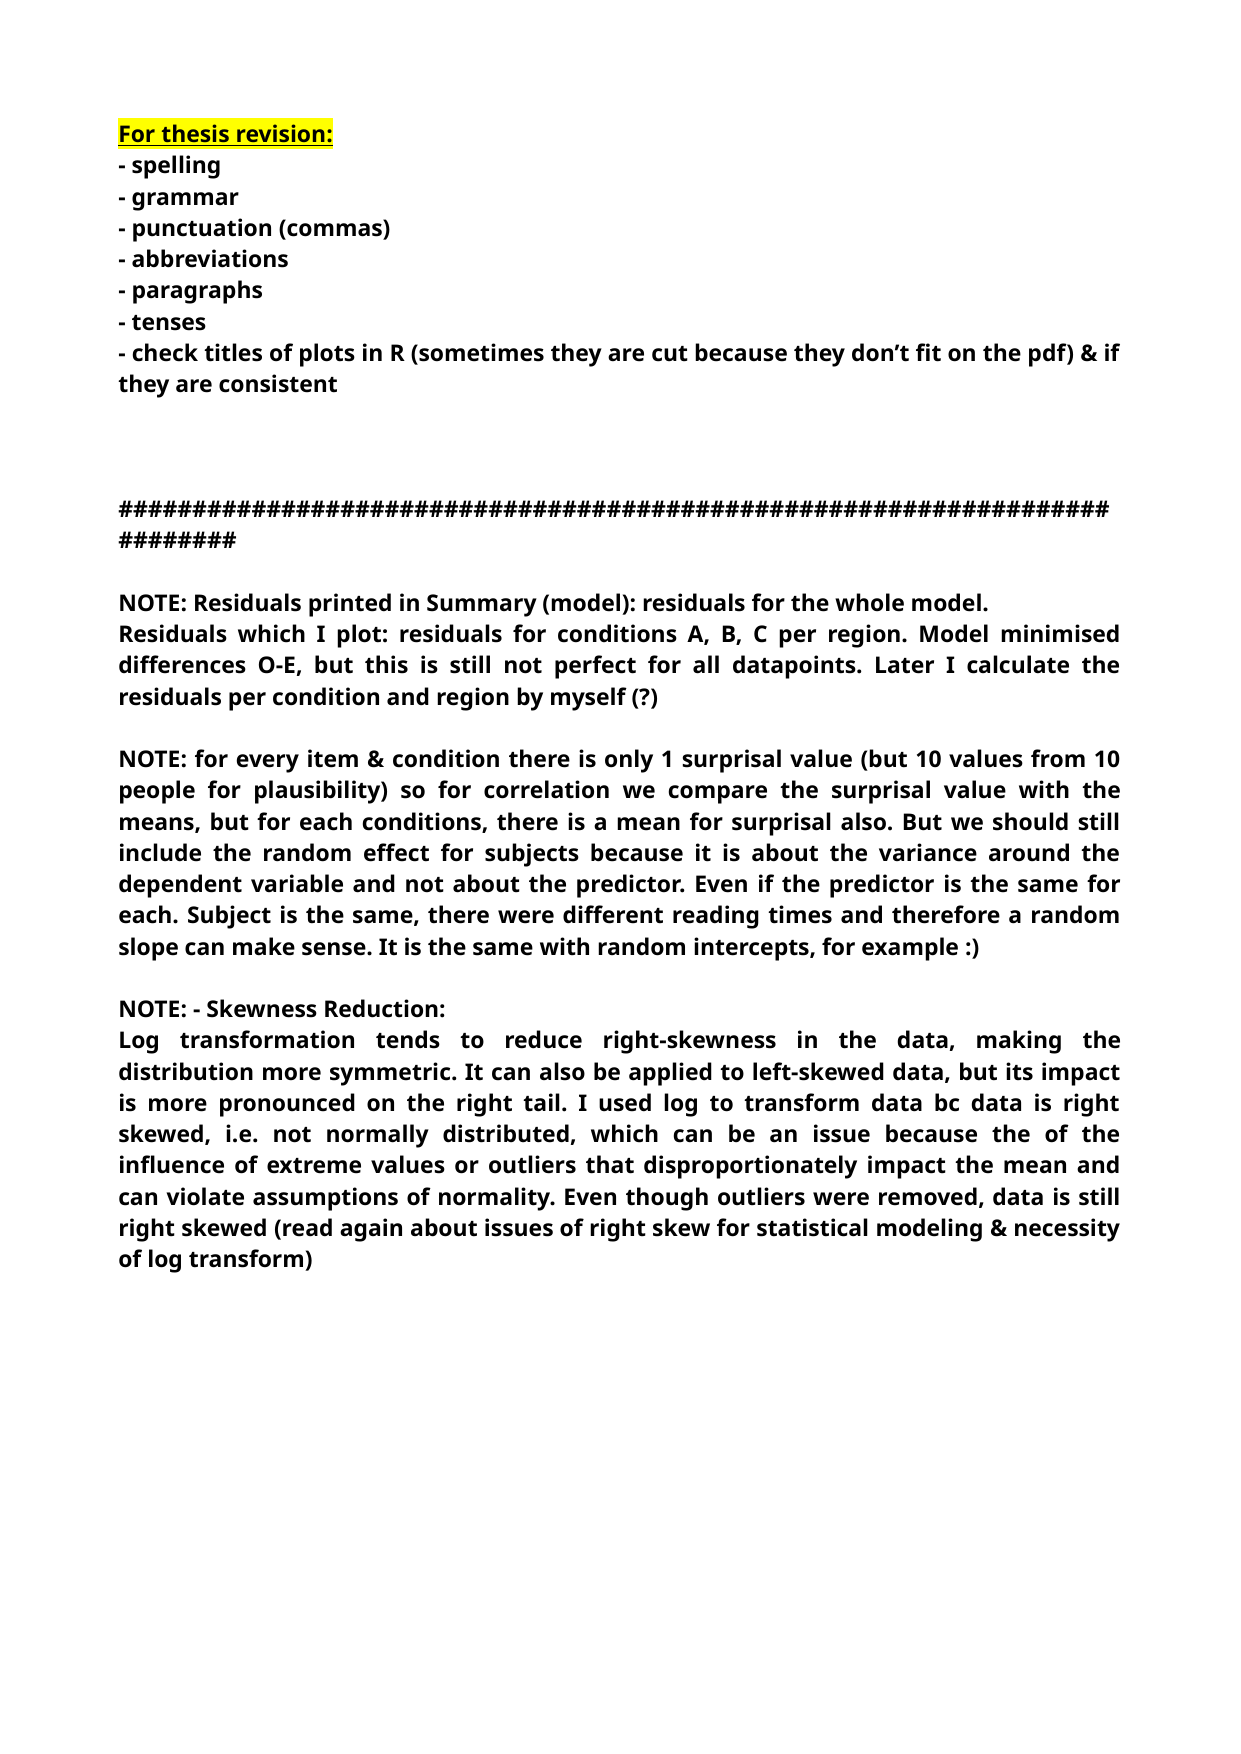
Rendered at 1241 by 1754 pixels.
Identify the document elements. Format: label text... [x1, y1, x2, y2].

text NOTE: for every item & condition there is only 1 surprisal value (but 10 values from 10 people for plausibility) so for correlation we compare the surprisal value with the means, but for each conditions, there is a mean for surprisal also. But we should still include the random effect for subjects because it is about the variance around the dependent variable and not about the predictor. Even if the predictor is the same for each. Subject is the same, there were different reading times and therefore a random slope can make sense. It is the same with random intercepts, for example :) [118, 743, 1122, 962]
text Residuals which I plot: residuals for conditions A, B, C per region. Model minimised differences O-E, but this is still not perfect for all datapoints. Later I calculate the residuals per condition and region by myself (?) [118, 618, 1122, 712]
text For thesis revision: [118, 118, 1122, 149]
text - tenses [118, 306, 1122, 337]
text - check titles of plots in R (sometimes they are cut because they don’t fit on the pdf) & if they are consistent [118, 337, 1122, 399]
text - paragraphs [118, 274, 1122, 306]
text NOTE: Residuals printed in Summary (model): residuals for the whole model. [118, 587, 1122, 618]
text ########################################################################### [118, 493, 1122, 556]
text NOTE: - Skewness Reduction: [118, 993, 1122, 1024]
text - grammar [118, 181, 1122, 212]
text - spelling [118, 149, 1122, 181]
text - abbreviations [118, 243, 1122, 274]
text - punctuation (commas) [118, 212, 1122, 243]
text Log transformation tends to reduce right-skewness in the data, making the distribution more symmetric. It can also be applied to left-skewed data, but its impact is more pronounced on the right tail. I used log to transform data bc data is right skewed, i.e. not normally distributed, which can be an issue because the of the influence of extreme values or outliers that disproportionately impact the mean and can violate assumptions of normality. Even though outliers were removed, data is still right skewed (read again about issues of right skew for statistical modeling & necessity of log transform) [118, 1024, 1122, 1274]
